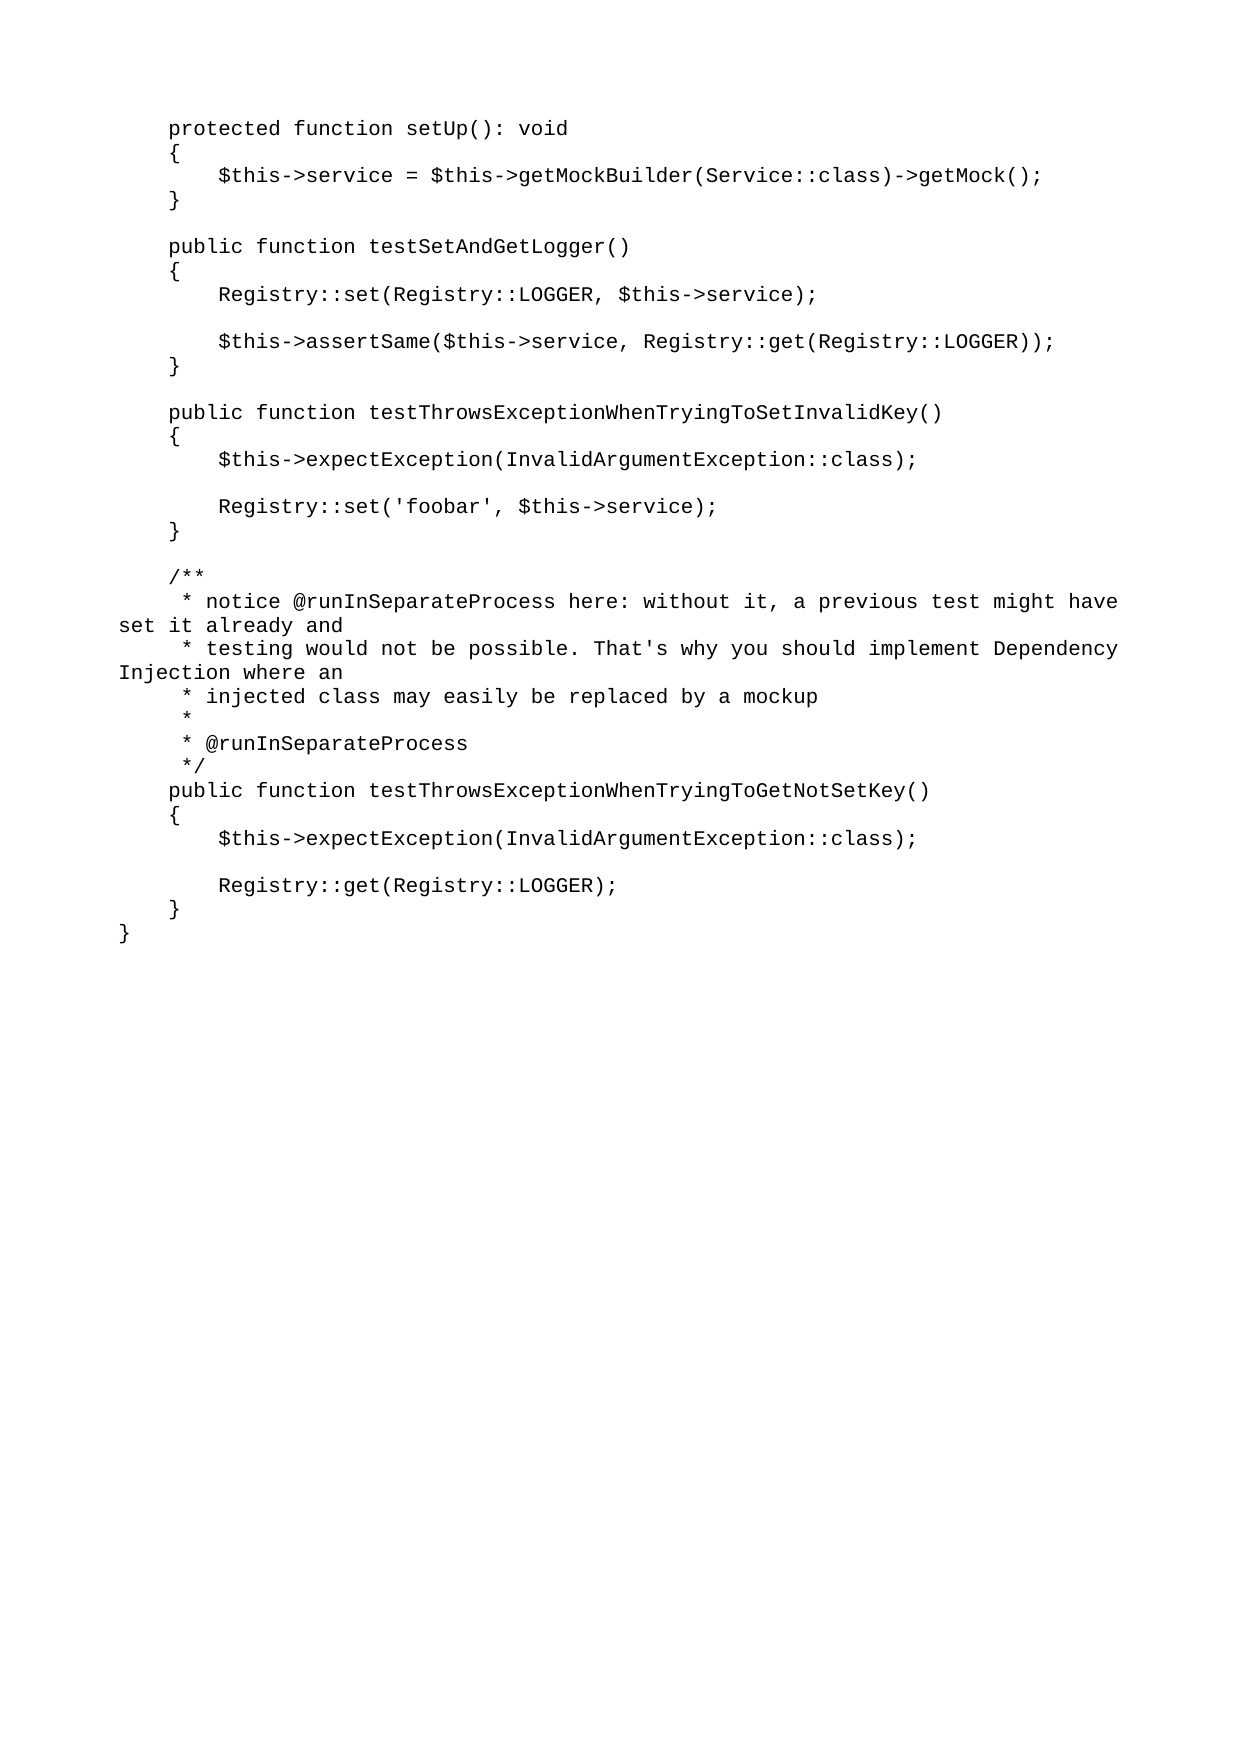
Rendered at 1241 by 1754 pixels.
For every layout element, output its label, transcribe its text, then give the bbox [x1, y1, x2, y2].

text * notice @runInSeparateProcess here: without it, a previous test might have set it already and [118, 591, 1122, 638]
text { [118, 142, 1122, 165]
text Registry::get(Registry::LOGGER); [118, 875, 1122, 898]
text } [118, 520, 1122, 544]
text * @runInSeparateProcess [118, 733, 1122, 757]
text * injected class may easily be replaced by a mockup [118, 686, 1122, 709]
text */ [118, 757, 1122, 780]
text $this->expectException(InvalidArgumentException::class); [118, 827, 1122, 851]
text * [118, 709, 1122, 733]
text * testing would not be possible. That's why you should implement Dependency Injection where an [118, 638, 1122, 686]
text } [118, 189, 1122, 213]
text } [118, 354, 1122, 378]
text Registry::set(Registry::LOGGER, $this->service); [118, 284, 1122, 307]
text } [118, 898, 1122, 922]
text { [118, 804, 1122, 827]
text $this->expectException(InvalidArgumentException::class); [118, 449, 1122, 473]
text $this->service = $this->getMockBuilder(Service::class)->getMock(); [118, 165, 1122, 189]
text /** [118, 567, 1122, 591]
text { [118, 260, 1122, 284]
text { [118, 426, 1122, 449]
text protected function setUp(): void [118, 118, 1122, 142]
text Registry::set('foobar', $this->service); [118, 496, 1122, 520]
text } [118, 922, 1122, 946]
text public function testSetAndGetLogger() [118, 236, 1122, 260]
text public function testThrowsExceptionWhenTryingToSetInvalidKey() [118, 402, 1122, 426]
text public function testThrowsExceptionWhenTryingToGetNotSetKey() [118, 780, 1122, 804]
text $this->assertSame($this->service, Registry::get(Registry::LOGGER)); [118, 331, 1122, 354]
